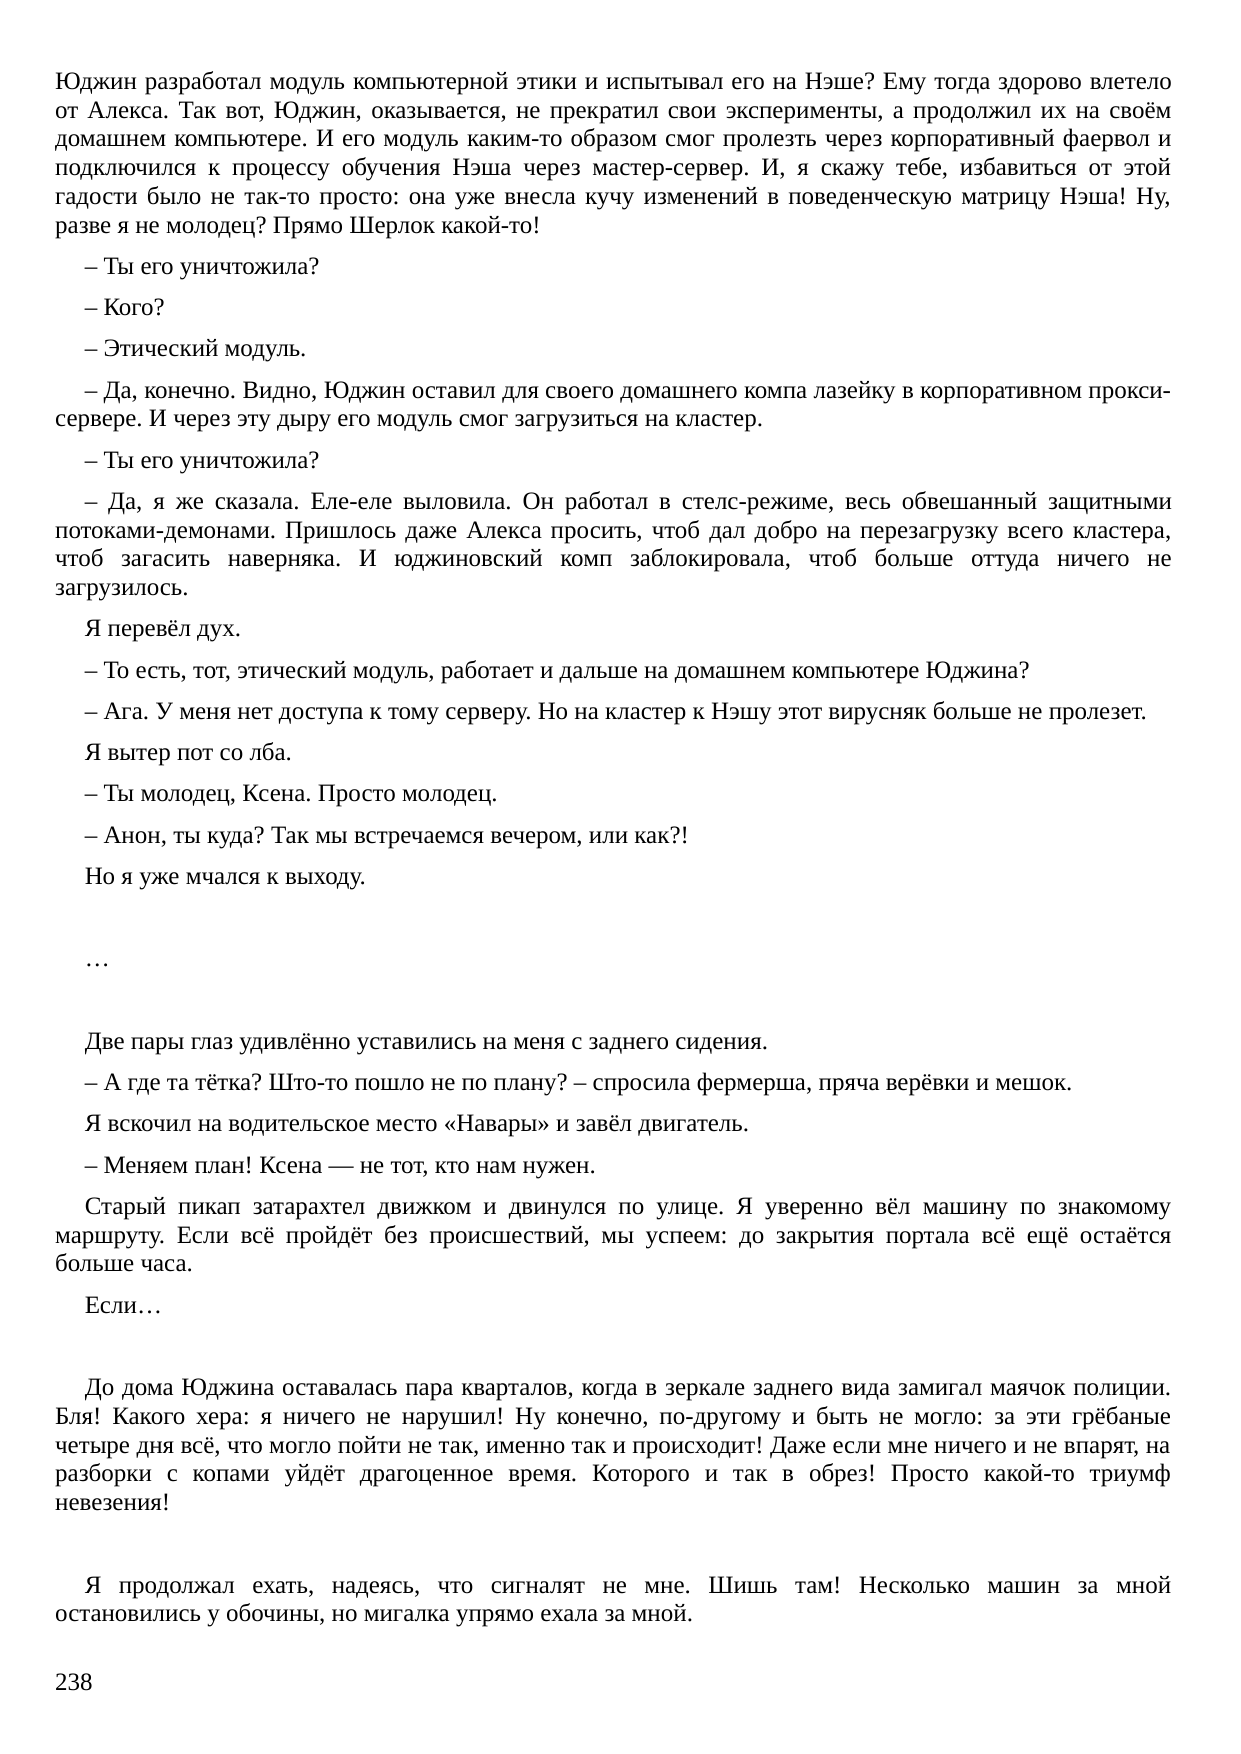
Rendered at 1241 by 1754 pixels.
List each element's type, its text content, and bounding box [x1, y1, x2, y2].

text – Ага. У меня нет доступа к тому серверу. Но на кластер к Нэшу этот вирусняк больше не пролезет. [55, 696, 1173, 725]
text До дома Юджина оставалась пара кварталов, когда в зеркале заднего вида замигал маячок полиции. Бля! Какого хера: я ничего не нарушил! Ну конечно, по-другому и быть не могло: за эти грёбаные четыре дня всё, что могло пойти не так, именно так и происходит! Даже если мне ничего и не впарят, на разборки с копами уйдёт драгоценное время. Которого и так в обрез! Просто какой-то триумф невезения! [55, 1372, 1173, 1516]
text Две пары глаз удивлённо уставились на меня с заднего сидения. [55, 1026, 1173, 1055]
text – Ты молодец, Ксена. Просто молодец. [55, 778, 1173, 807]
text – А где та тётка? Што-то пошло не по плану? – спросила фермерша, пряча верёвки и мешок. [55, 1067, 1173, 1096]
text Но я уже мчался к выходу. [55, 861, 1173, 890]
text Я продолжал ехать, надеясь, что сигналят не мне. Шишь там! Несколько машин за мной остановились у обочины, но мигалка упрямо ехала за мной. [55, 1570, 1173, 1627]
text – Кого? [55, 292, 1173, 321]
text – Анон, ты куда? Так мы встречаемся вечером, или как?! [55, 820, 1173, 848]
text Старый пикап затарахтел движком и двинулся по улице. Я уверенно вёл машину по знакомому маршруту. Если всё пройдёт без происшествий, мы успеем: до закрытия портала всё ещё остаётся больше часа. [55, 1191, 1173, 1277]
text – Да, я же сказала. Еле-еле выловила. Он работал в стелс-режиме, весь обвешанный защитными потоками-демонами. Пришлось даже Алекса просить, чтоб дал добро на перезагрузку всего кластера, чтоб загасить наверняка. И юджиновский комп заблокировала, чтоб больше оттуда ничего не загрузилось. [55, 486, 1173, 601]
text – Ты его уничтожила? [55, 445, 1173, 473]
text … [55, 943, 1173, 972]
text – То есть, тот, этический модуль, работает и дальше на домашнем компьютере Юджина? [55, 655, 1173, 683]
text Я перевёл дух. [55, 613, 1173, 642]
text Я вытер пот со лба. [55, 737, 1173, 766]
text Если… [55, 1290, 1173, 1318]
text – Ты его уничтожила? [55, 251, 1173, 280]
text – Этический модуль. [55, 333, 1173, 362]
text Юджин разработал модуль компьютерной этики и испытывал его на Нэше? Ему тогда здорово влетело от Алекса. Так вот, Юджин, оказывается, не прекратил свои эксперименты, а продолжил их на своём домашнем компьютере. И его модуль каким-то образом смог пролезть через корпоративный фаервол и подключился к процессу обучения Нэша через мастер-сервер. И, я скажу тебе, избавиться от этой гадости было не так-то просто: она уже внесла кучу изменений в поведенческую матрицу Нэша! Ну, разве я не молодец? Прямо Шерлок какой-то! [55, 66, 1173, 238]
text – Меняем план! Ксена — не тот, кто нам нужен. [55, 1150, 1173, 1178]
text Я вскочил на водительское место «Навары» и завёл двигатель. [55, 1108, 1173, 1137]
text – Да, конечно. Видно, Юджин оставил для своего домашнего компа лазейку в корпоративном прокси-сервере. И через эту дыру его модуль смог загрузиться на кластер. [55, 375, 1173, 432]
